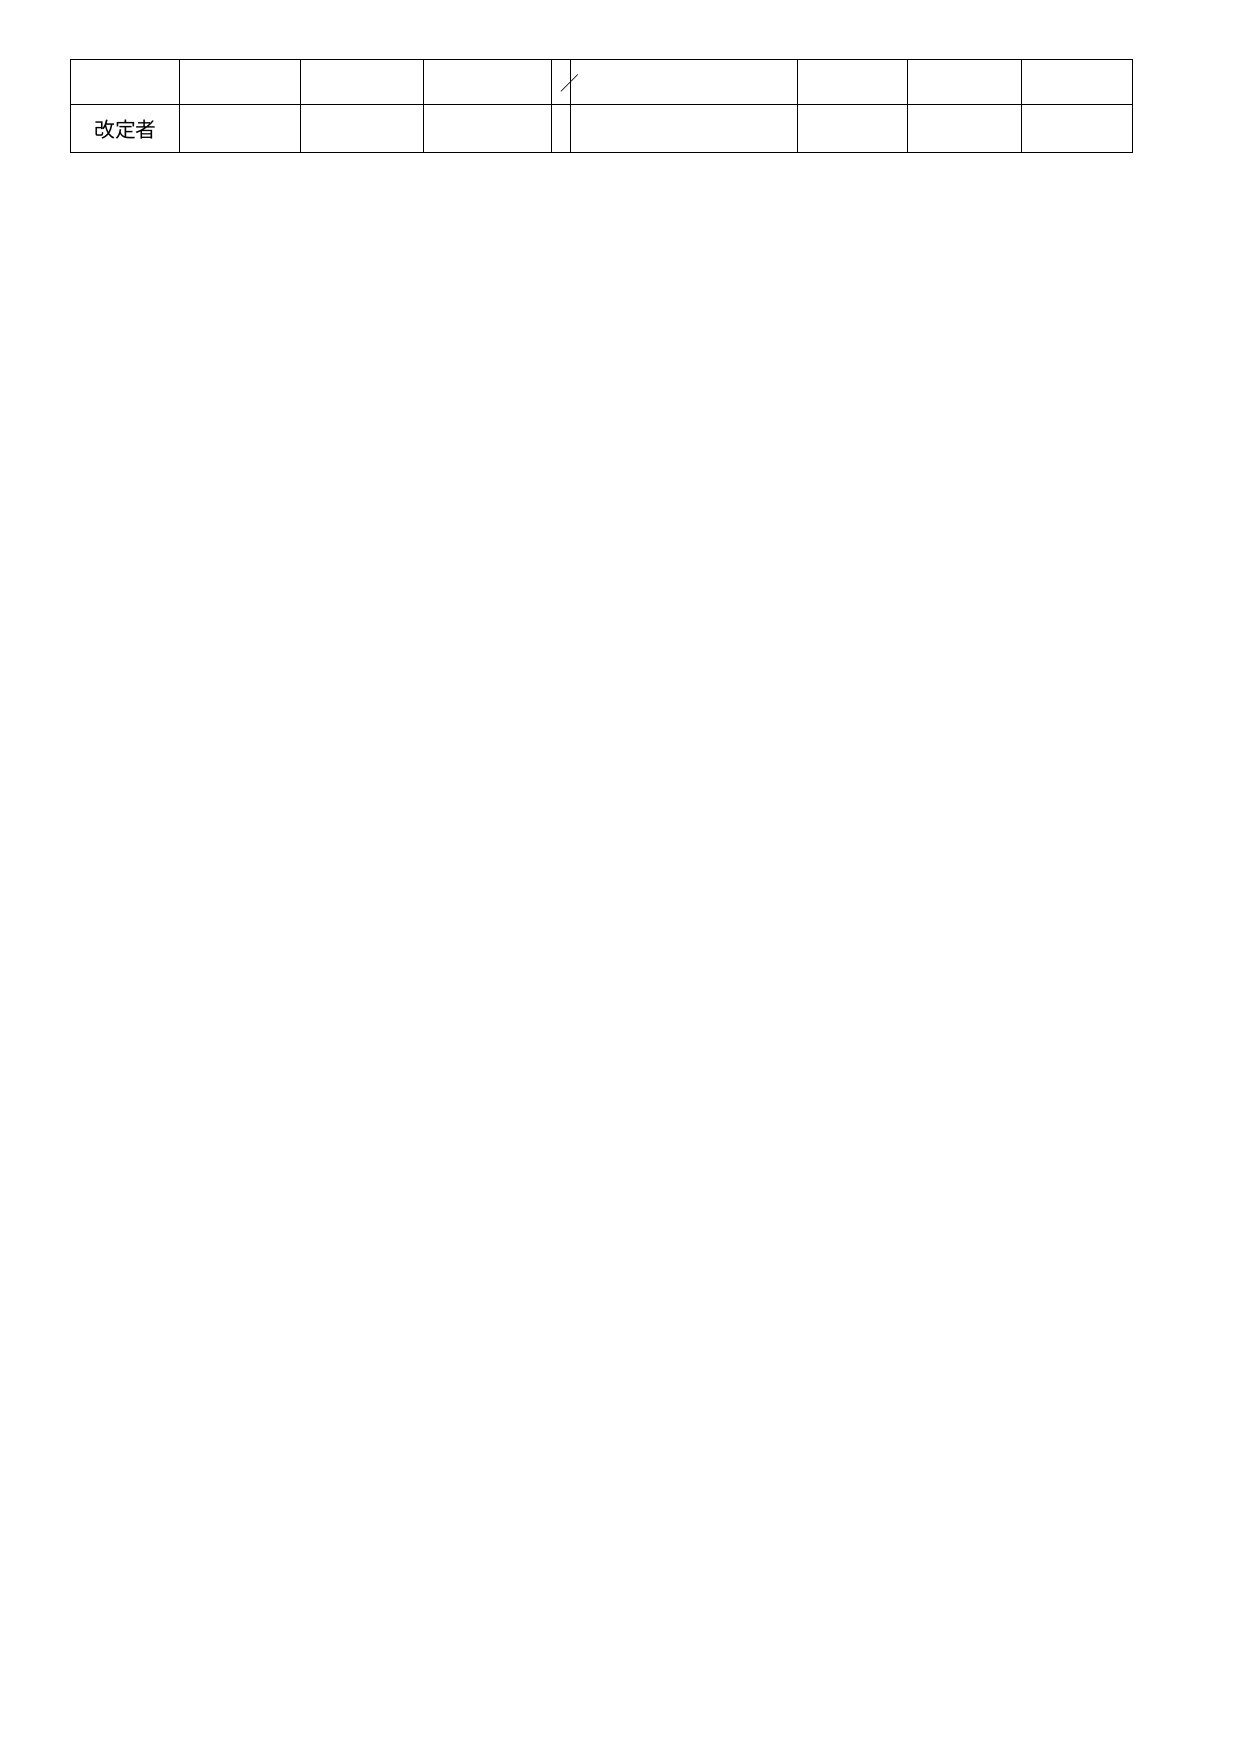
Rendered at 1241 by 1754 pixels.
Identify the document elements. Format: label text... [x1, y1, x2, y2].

table_cell [908, 60, 1021, 104]
table_cell [301, 105, 423, 152]
table_cell [424, 105, 551, 152]
table_cell [798, 105, 907, 152]
table_cell [1022, 60, 1132, 104]
table_cell [552, 105, 570, 152]
table_cell [180, 60, 300, 104]
table_cell [1022, 105, 1132, 152]
table_cell [908, 105, 1021, 152]
table_cell ／／ [552, 60, 570, 104]
table_cell ／／ [571, 60, 797, 104]
table_cell [571, 105, 797, 152]
table_cell [180, 105, 300, 152]
table_cell [71, 60, 179, 104]
table_cell [424, 60, 551, 104]
table_cell 改定者 [71, 105, 179, 152]
table_cell [798, 60, 907, 104]
table_cell [301, 60, 423, 104]
